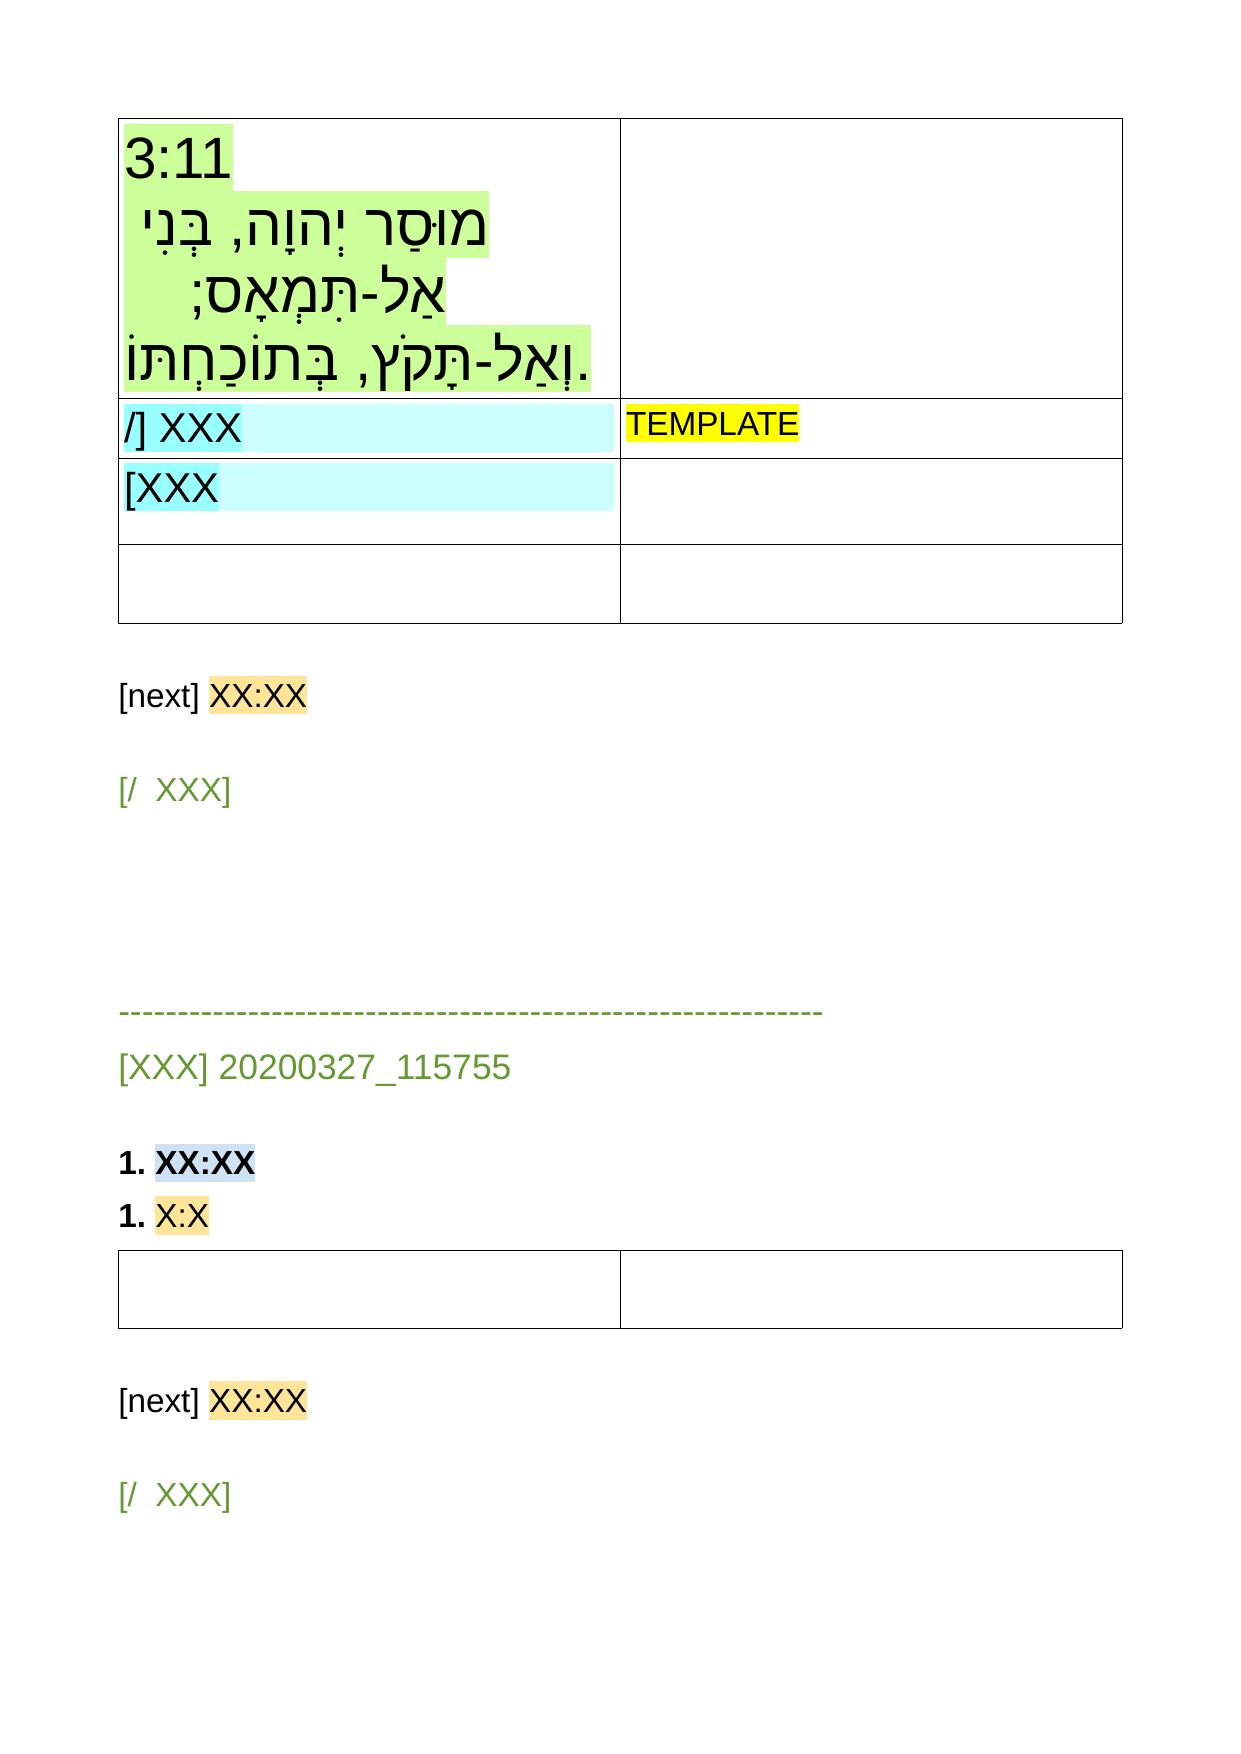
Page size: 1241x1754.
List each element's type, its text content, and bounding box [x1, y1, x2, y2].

text 1. X:X [118, 1196, 1122, 1235]
table_cell 3:11 מוּסַר יְהוָה, בְּנִי אַל-תִּמְאָס; וְאַל-תָּקֹץ, בְּתוֹכַחְתּוֹ. [119, 119, 620, 398]
table_cell [621, 119, 1122, 398]
text ------------------------------------------------------------ [118, 990, 1122, 1031]
table_cell [XXX [119, 459, 620, 544]
table_cell [621, 459, 1122, 544]
text [/ XXX] [118, 1476, 1122, 1514]
table_cell TEMPLATE [621, 399, 1122, 457]
table_cell [119, 545, 620, 622]
table_header [119, 1251, 620, 1328]
text [next] XX:XX [118, 676, 1122, 714]
table_cell [621, 545, 1122, 622]
table_header [621, 1251, 1122, 1328]
table_cell /] XXX [119, 399, 620, 457]
text [XXX] 20200327_115755 [118, 1046, 1122, 1087]
text [/ XXX] [118, 770, 1122, 808]
text [next] XX:XX [118, 1381, 1122, 1420]
text 1. XX:XX [118, 1143, 1122, 1182]
